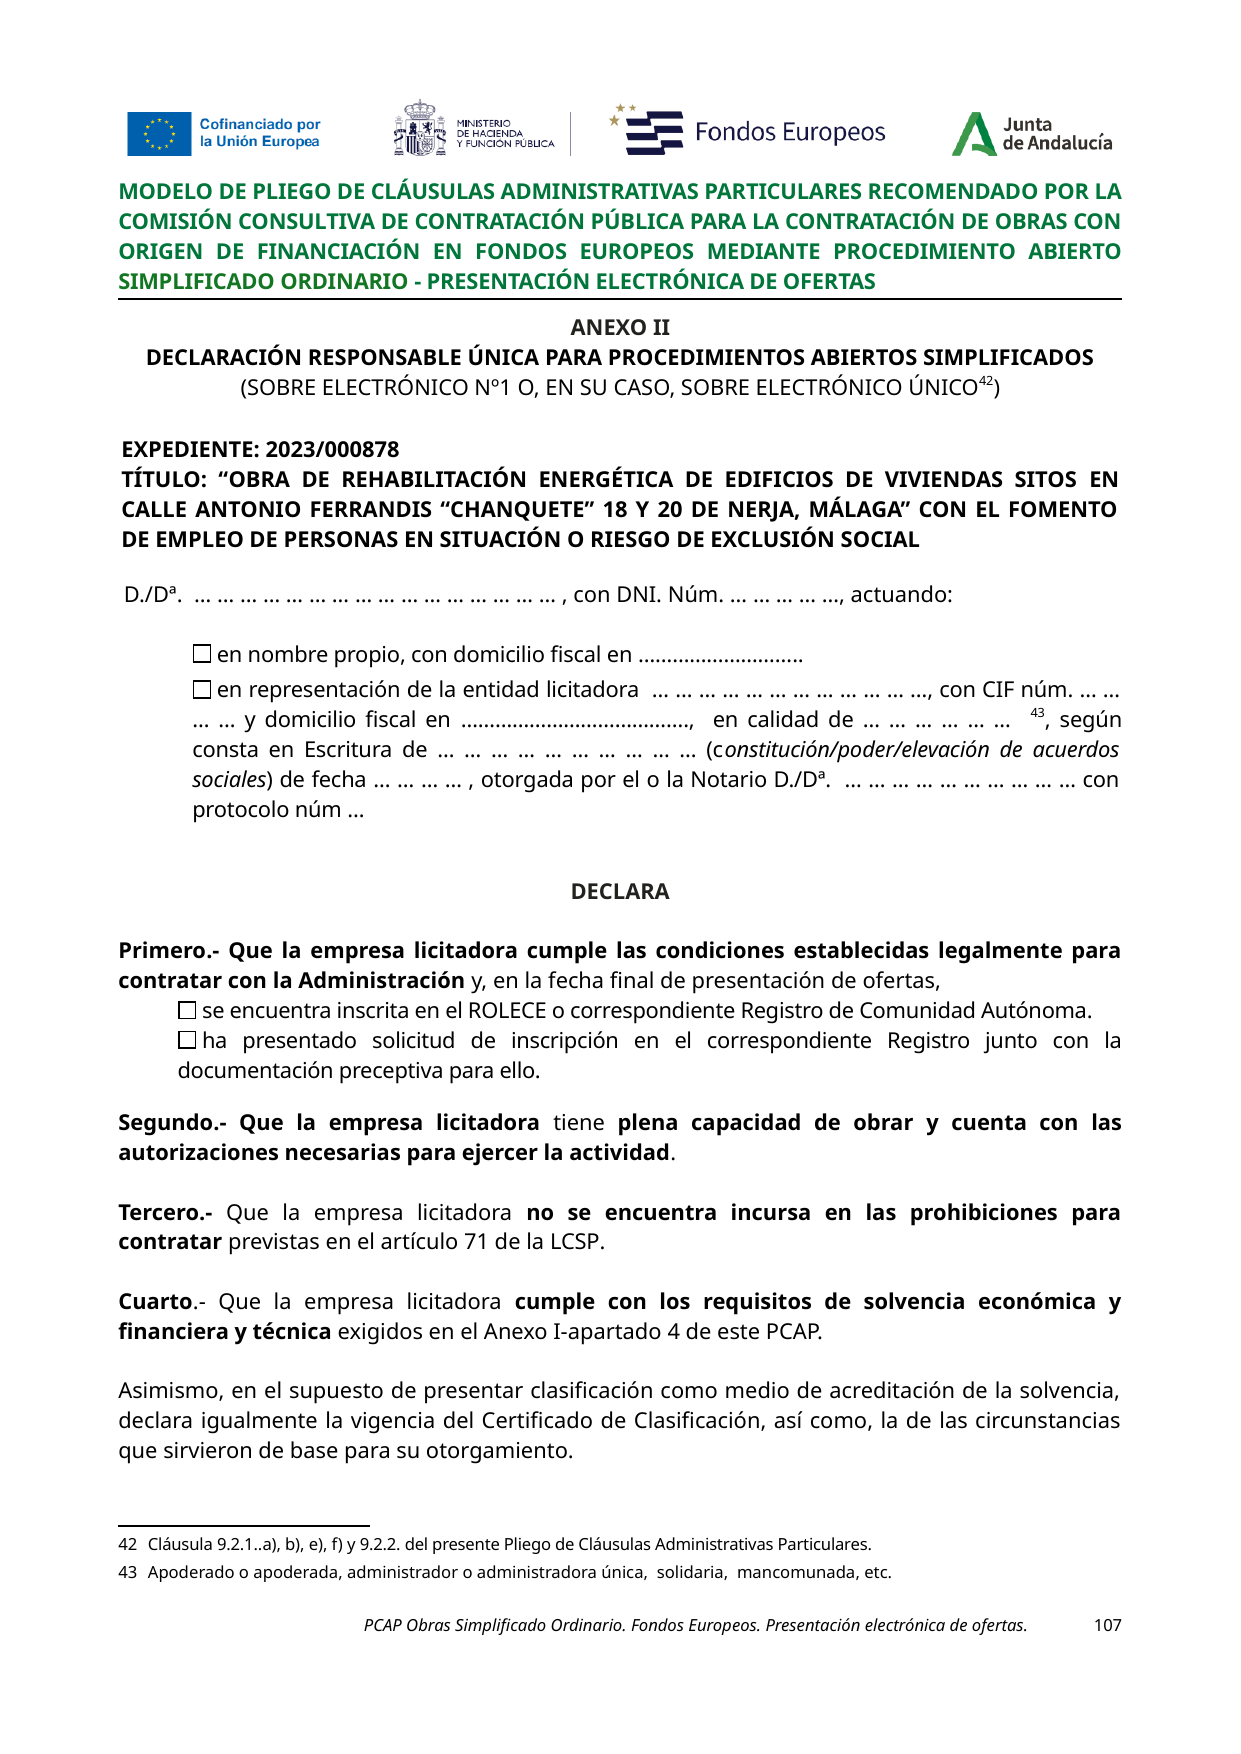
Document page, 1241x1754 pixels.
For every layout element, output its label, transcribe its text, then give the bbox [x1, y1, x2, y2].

text Cuarto.- Que la empresa licitadora cumple con los requisitos de solvencia económica y financiera y técnica exigidos en el Anexo I-apartado 4 de este PCAP. [118, 1286, 1122, 1346]
text (SOBRE ELECTRÓNICO Nº1 O, EN SU CASO, SOBRE ELECTRÓNICO ÚNICO) [118, 372, 1122, 402]
text ANEXO II [118, 312, 1122, 342]
text Apoderado o apoderada, administrador o administradora única, solidaria, mancomunada, etc. [118, 1561, 1122, 1584]
text Cláusula 9.2.1..a), b), e), f) y 9.2.2. del presente Pliego de Cláusulas Administrativas Particulares. [118, 1532, 1122, 1555]
picture [118, 88, 1123, 163]
text Asimismo, en el supuesto de presentar clasificación como medio de acreditación de la solvencia, declara igualmente la vigencia del Certificado de Clasificación, así como, la de las circunstancias que sirvieron de base para su otorgamiento. [118, 1375, 1122, 1465]
text EXPEDIENTE: 2023/000878 [118, 431, 1122, 464]
text DECLARA [118, 876, 1122, 906]
text DECLARACIÓN RESPONSABLE ÚNICA PARA PROCEDIMIENTOS ABIERTOS SIMPLIFICADOS [118, 342, 1122, 372]
text Tercero.- Que la empresa licitadora no se encuentra incursa en las prohibiciones para contratar previstas en el artículo 71 de la LCSP. [118, 1197, 1122, 1256]
list Primero.- Que la empresa licitadora cumple las condiciones establecidas legalmente para contratar con la Administración y, en la fecha final de presentación de ofertas, [118, 936, 1122, 995]
text TÍTULO: “OBRA DE REHABILITACIÓN ENERGÉTICA DE EDIFICIOS DE VIVIENDAS SITOS EN CALLE ANTONIO FERRANDIS “CHANQUETE” 18 Y 20 DE NERJA, MÁLAGA” CON EL FOMENTO DE EMPLEO DE PERSONAS EN SITUACIÓN O RIESGO DE EXCLUSIÓN SOCIAL [118, 464, 1122, 556]
list ha presentado solicitud de inscripción en el correspondiente Registro junto con la documentación preceptiva para ello. [177, 1025, 1122, 1084]
text en nombre propio, con domicilio fiscal en ……………………….. [192, 639, 1122, 668]
text Segundo.- Que la empresa licitadora tiene plena capacidad de obrar y cuenta con las autorizaciones necesarias para ejercer la actividad. [118, 1107, 1122, 1167]
text MODELO DE PLIEGO DE CLÁUSULAS ADMINISTRATIVAS PARTICULARES RECOMENDADO POR LA COMISIÓN CONSULTIVA DE CONTRATACIÓN PÚBLICA PARA LA CONTRATACIÓN DE OBRAS CON ORIGEN DE FINANCIACIÓN EN FONDOS EUROPEOS MEDIANTE PROCEDIMIENTO ABIERTO SIMPLIFICADO ORDINARIO - PRESENTACIÓN ELECTRÓNICA DE OFERTAS [118, 176, 1122, 298]
text en representación de la entidad licitadora … … … … … … … … … … … …, con CIF núm. … … … … y domicilio fiscal en …………………………………., en calidad de … … … … … … , según consta en Escritura de … … … … … … … … … … (constitución/poder/elevación de acuerdos sociales) de fecha … … … … , otorgada por el o la Notario D./Dª. … … … … … … … … … … con protocolo núm … [192, 674, 1122, 823]
text D./Dª. … … … … … … … … … … … … … … … … , con DNI. Núm. … … … … …, actuando: [118, 579, 1122, 609]
list se encuentra inscrita en el ROLECE o correspondiente Registro de Comunidad Autónoma. [177, 995, 1122, 1025]
